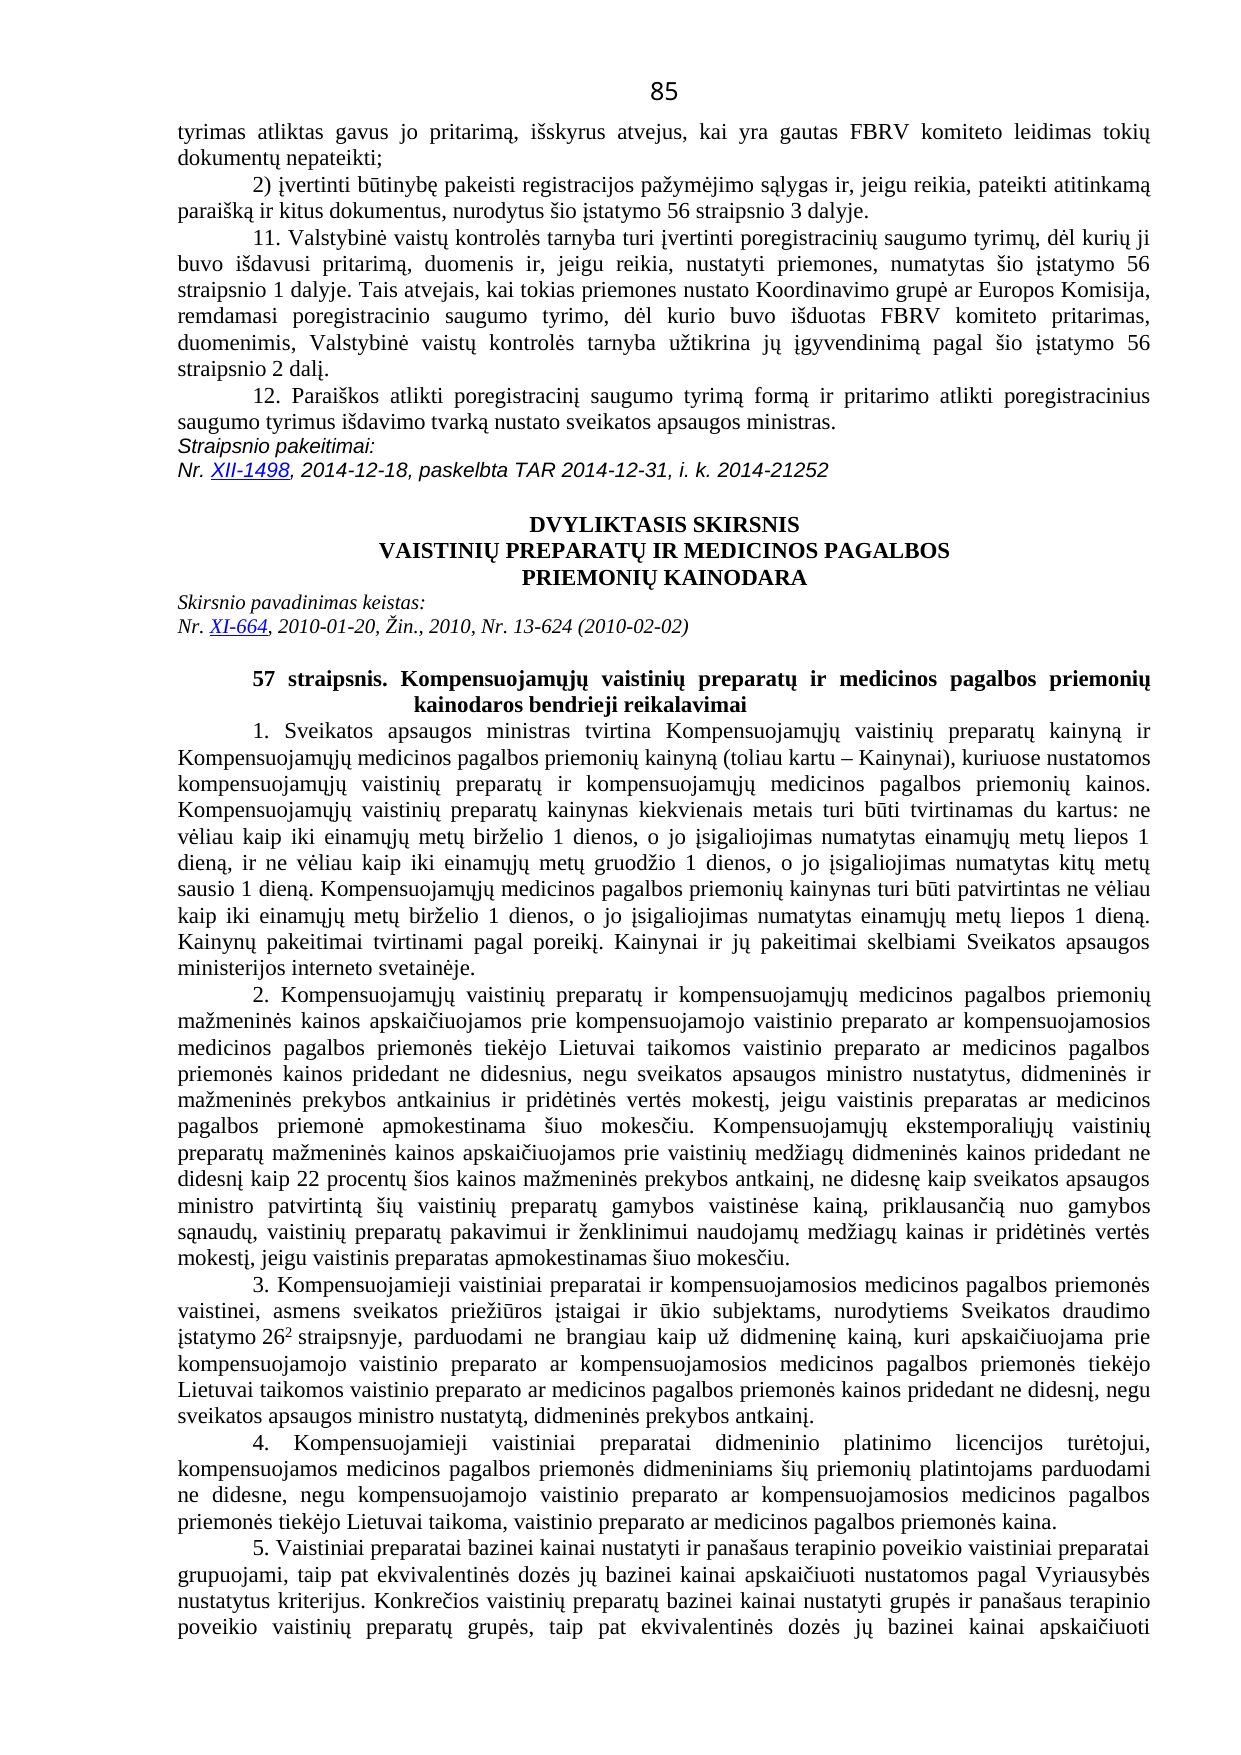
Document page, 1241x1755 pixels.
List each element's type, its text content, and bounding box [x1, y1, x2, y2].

text Nr. XI-664, 2010-01-20, Žin., 2010, Nr. 13-624 (2010-02-02) [177, 614, 1152, 638]
text PRIEMONIŲ KAINODARA [177, 564, 1152, 590]
text 1. Sveikatos apsaugos ministras tvirtina Kompensuojamųjų vaistinių preparatų kainyną ir Kompensuojamųjų medicinos pagalbos priemonių kainyną (toliau kartu – Kainynai), kuriuose nustatomos kompensuojamųjų vaistinių preparatų ir kompensuojamųjų medicinos pagalbos priemonių kainos. Kompensuojamųjų vaistinių preparatų kainynas kiekvienais metais turi būti tvirtinamas du kartus: ne vėliau kaip iki einamųjų metų birželio 1 dienos, o jo įsigaliojimas numatytas einamųjų metų liepos 1 dieną, ir ne vėliau kaip iki einamųjų metų gruodžio 1 dienos, o jo įsigaliojimas numatytas kitų metų sausio 1 dieną. Kompensuojamųjų medicinos pagalbos priemonių kainynas turi būti patvirtintas ne vėliau kaip iki einamųjų metų birželio 1 dienos, o jo įsigaliojimas numatytas einamųjų metų liepos 1 dieną. Kainynų pakeitimai tvirtinami pagal poreikį. Kainynai ir jų pakeitimai skelbiami Sveikatos apsaugos ministerijos interneto svetainėje. [177, 717, 1152, 981]
text tyrimas atliktas gavus jo pritarimą, išskyrus atvejus, kai yra gautas FBRV komiteto leidimas tokių dokumentų nepateikti; [177, 118, 1152, 171]
text Skirsnio pavadinimas keistas: [177, 590, 1152, 614]
text 12. Paraiškos atlikti poregistracinį saugumo tyrimą formą ir pritarimo atlikti poregistracinius saugumo tyrimus išdavimo tvarką nustato sveikatos apsaugos ministras. [177, 382, 1152, 434]
text 4. Kompensuojamieji vaistiniai preparatai didmeninio platinimo licencijos turėtojui, kompensuojamos medicinos pagalbos priemonės didmeniniams šių priemonių platintojams parduodami ne didesne, negu kompensuojamojo vaistinio preparato ar kompensuojamosios medicinos pagalbos priemonės tiekėjo Lietuvai taikoma, vaistinio preparato ar medicinos pagalbos priemonės kaina. [177, 1429, 1152, 1534]
text 2. Kompensuojamųjų vaistinių preparatų ir kompensuojamųjų medicinos pagalbos priemonių mažmeninės kainos apskaičiuojamos prie kompensuojamojo vaistinio preparato ar kompensuojamosios medicinos pagalbos priemonės tiekėjo Lietuvai taikomos vaistinio preparato ar medicinos pagalbos priemonės kainos pridedant ne didesnius, negu sveikatos apsaugos ministro nustatytus, didmeninės ir mažmeninės prekybos antkainius ir pridėtinės vertės mokestį, jeigu vaistinis preparatas ar medicinos pagalbos priemonė apmokestinama šiuo mokesčiu. Kompensuojamųjų ekstemporaliųjų vaistinių preparatų mažmeninės kainos apskaičiuojamos prie vaistinių medžiagų didmeninės kainos pridedant ne didesnį kaip 22 procentų šios kainos mažmeninės prekybos antkainį, ne didesnę kaip sveikatos apsaugos ministro patvirtintą šių vaistinių preparatų gamybos vaistinėse kainą, priklausančią nuo gamybos sąnaudų, vaistinių preparatų pakavimui ir ženklinimui naudojamų medžiagų kainas ir pridėtinės vertės mokestį, jeigu vaistinis preparatas apmokestinamas šiuo mokesčiu. [177, 981, 1152, 1271]
text 2) įvertinti būtinybę pakeisti registracijos pažymėjimo sąlygas ir, jeigu reikia, pateikti atitinkamą paraišką ir kitus dokumentus, nurodytus šio įstatymo 56 straipsnio 3 dalyje. [177, 171, 1152, 223]
subtitle DVYLIKTASIS SKIRSNIS [177, 511, 1152, 537]
subtitle VAISTINIŲ PREPARATŲ IR MEDICINOS PAGALBOS [177, 537, 1152, 564]
text Straipsnio pakeitimai: [177, 434, 1152, 458]
text 57 straipsnis. Kompensuojamųjų vaistinių preparatų ir medicinos pagalbos priemonių kainodaros bendrieji reikalavimai [252, 664, 1152, 717]
text 11. Valstybinė vaistų kontrolės tarnyba turi įvertinti poregistracinių saugumo tyrimų, dėl kurių ji buvo išdavusi pritarimą, duomenis ir, jeigu reikia, nustatyti priemones, numatytas šio įstatymo 56 straipsnio 1 dalyje. Tais atvejais, kai tokias priemones nustato Koordinavimo grupė ar Europos Komisija, remdamasi poregistracinio saugumo tyrimo, dėl kurio buvo išduotas FBRV komiteto pritarimas, duomenimis, Valstybinė vaistų kontrolės tarnyba užtikrina jų įgyvendinimą pagal šio įstatymo 56 straipsnio 2 dalį. [177, 223, 1152, 382]
text 3. Kompensuojamieji vaistiniai preparatai ir kompensuojamosios medicinos pagalbos priemonės vaistinei, asmens sveikatos priežiūros įstaigai ir ūkio subjektams, nurodytiems Sveikatos draudimo įstatymo 262 straipsnyje, parduodami ne brangiau kaip už didmeninę kainą, kuri apskaičiuojama prie kompensuojamojo vaistinio preparato ar kompensuojamosios medicinos pagalbos priemonės tiekėjo Lietuvai taikomos vaistinio preparato ar medicinos pagalbos priemonės kainos pridedant ne didesnį, negu sveikatos apsaugos ministro nustatytą, didmeninės prekybos antkainį. [177, 1271, 1152, 1429]
text Nr. XII-1498, 2014-12-18, paskelbta TAR 2014-12-31, i. k. 2014-21252 [177, 458, 1152, 482]
text 5. Vaistiniai preparatai bazinei kainai nustatyti ir panašaus terapinio poveikio vaistiniai preparatai grupuojami, taip pat ekvivalentinės dozės jų bazinei kainai apskaičiuoti nustatomos pagal Vyriausybės nustatytus kriterijus. Konkrečios vaistinių preparatų bazinei kainai nustatyti grupės ir panašaus terapinio poveikio vaistinių preparatų grupės, taip pat ekvivalentinės dozės jų bazinei kainai apskaičiuoti [177, 1534, 1152, 1640]
